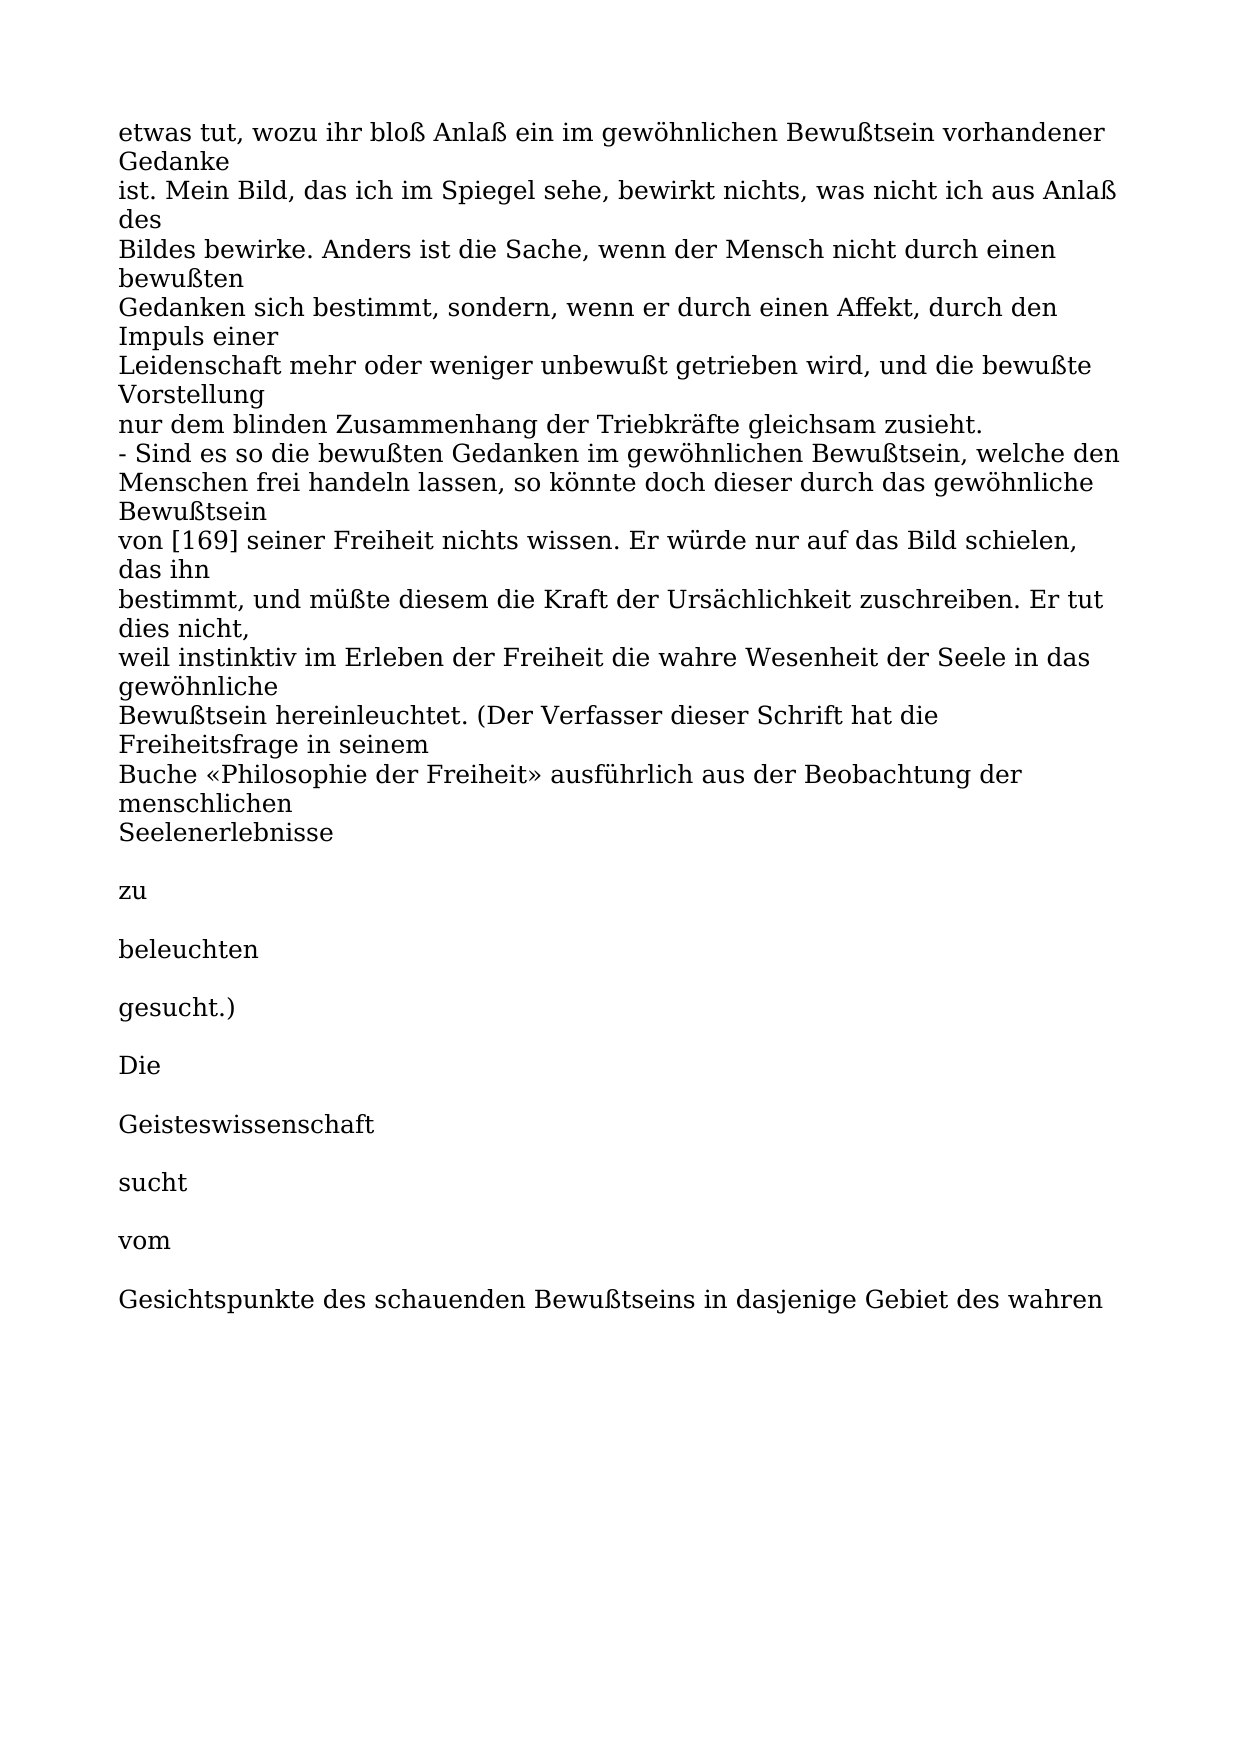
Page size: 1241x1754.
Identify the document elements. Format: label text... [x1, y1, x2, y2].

text sucht [118, 1168, 1122, 1197]
text Seelenerlebnisse [118, 818, 1122, 847]
text Gedanken sich bestimmt, sondern, wenn er durch einen Affekt, durch den Impuls einer [118, 293, 1122, 351]
text beleuchten [118, 935, 1122, 964]
text Leidenschaft mehr oder weniger unbewußt getrieben wird, und die bewußte Vorstellung [118, 351, 1122, 410]
text Die [118, 1051, 1122, 1081]
text Bewußtsein hereinleuchtet. (Der Verfasser dieser Schrift hat die Freiheitsfrage in seinem [118, 701, 1122, 760]
text von [169] seiner Freiheit nichts wissen. Er würde nur auf das Bild schielen, das ihn [118, 526, 1122, 585]
text ist. Mein Bild, das ich im Spiegel sehe, bewirkt nichts, was nicht ich aus Anlaß des [118, 176, 1122, 235]
text Bildes bewirke. Anders ist die Sache, wenn der Mensch nicht durch einen bewußten [118, 235, 1122, 293]
text zu [118, 876, 1122, 906]
text bestimmt, und müßte diesem die Kraft der Ursächlichkeit zuschreiben. Er tut dies nicht, [118, 585, 1122, 643]
text etwas tut, wozu ihr bloß Anlaß ein im gewöhnlichen Bewußtsein vorhandener Gedanke [118, 118, 1122, 176]
text vom [118, 1226, 1122, 1256]
text Geisteswissenschaft [118, 1110, 1122, 1139]
text nur dem blinden Zusammenhang der Triebkräfte gleichsam zusieht. [118, 410, 1122, 439]
text Gesichtspunkte des schauenden Bewußtseins in dasjenige Gebiet des wahren [118, 1285, 1122, 1314]
text Menschen frei handeln lassen, so könnte doch dieser durch das gewöhnliche Bewußtsein [118, 468, 1122, 526]
text - Sind es so die bewußten Gedanken im gewöhnlichen Bewußtsein, welche den [118, 439, 1122, 468]
text weil instinktiv im Erleben der Freiheit die wahre Wesenheit der Seele in das gewöhnliche [118, 643, 1122, 701]
text Buche «Philosophie der Freiheit» ausführlich aus der Beobachtung der menschlichen [118, 760, 1122, 818]
text gesucht.) [118, 993, 1122, 1022]
